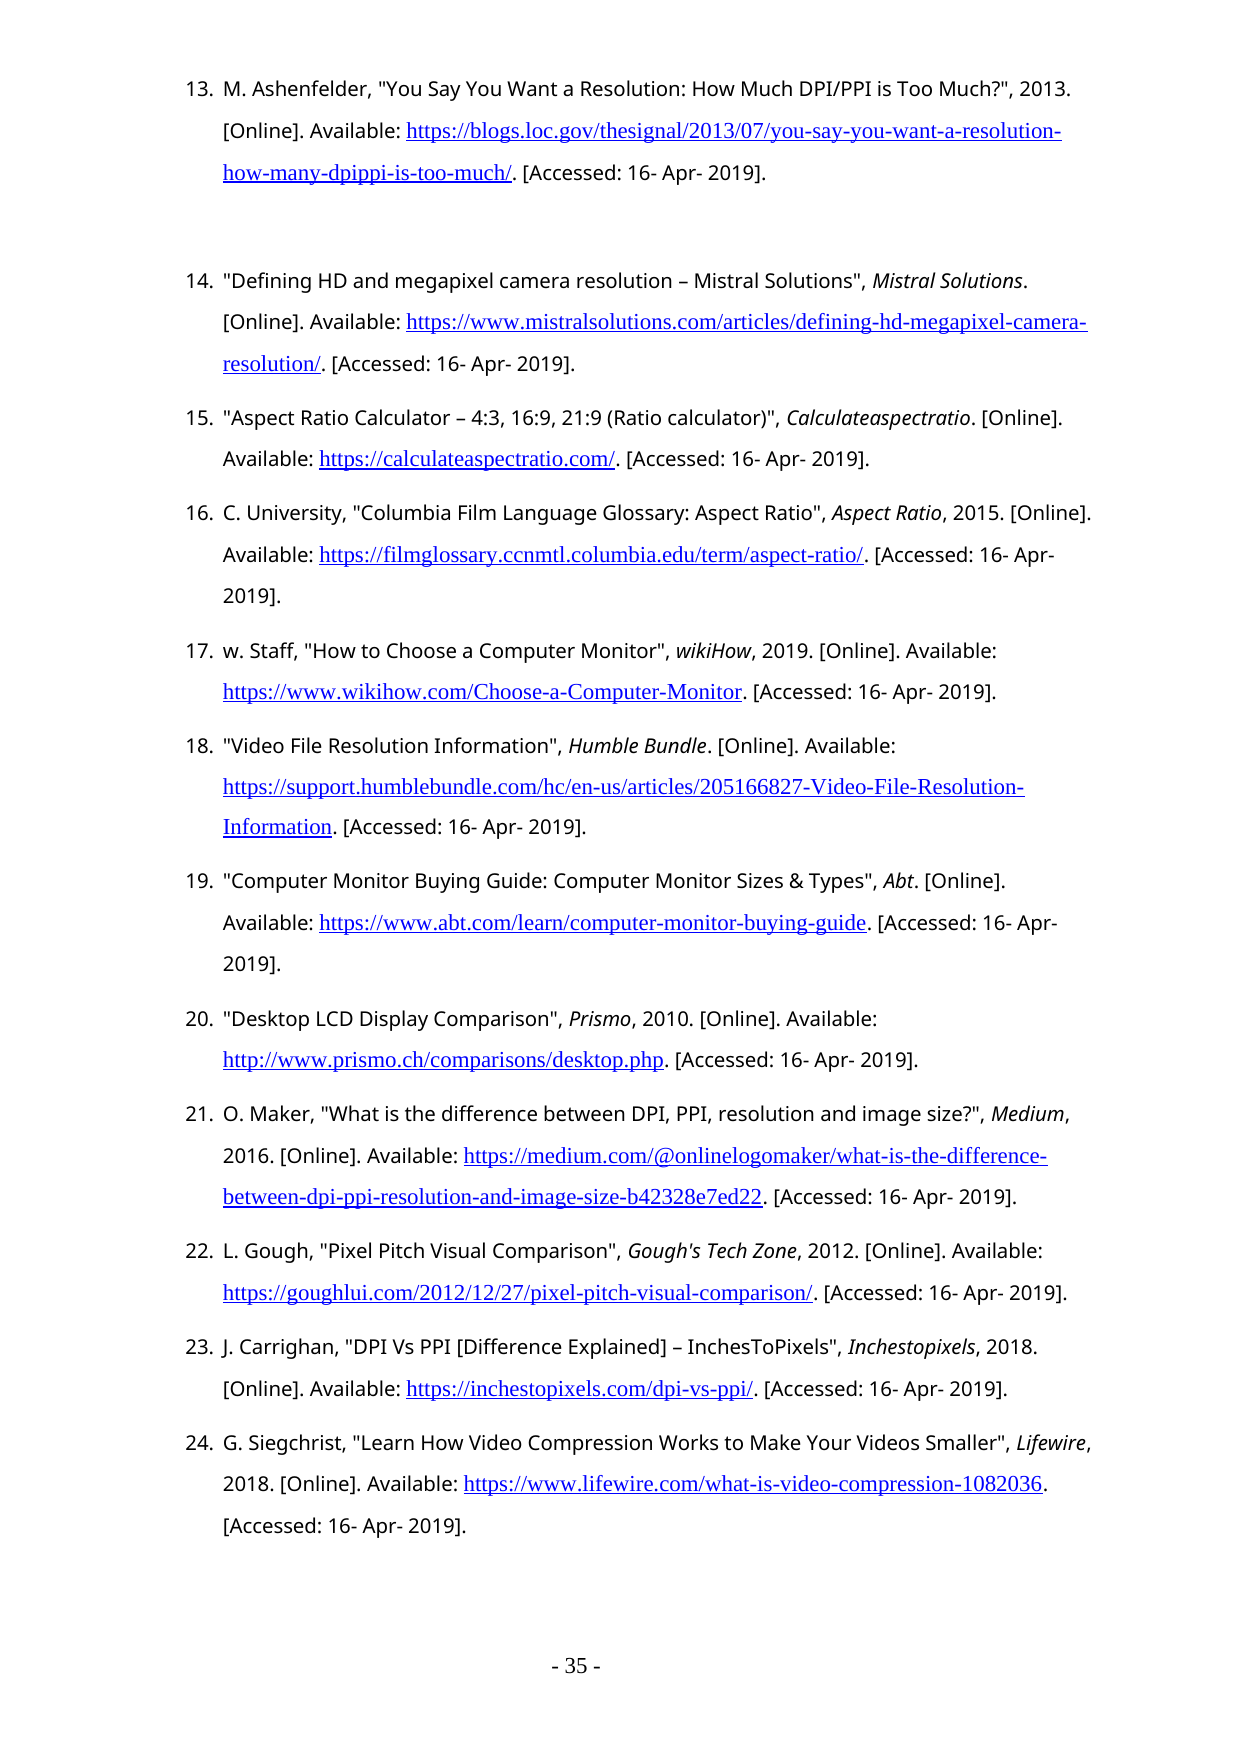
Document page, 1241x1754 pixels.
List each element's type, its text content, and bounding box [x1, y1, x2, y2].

list J. Carrighan, "DPI Vs PPI [Difference Explained] – InchesToPixels", Inchestopixels, 2018. [Online]. Available: https://inchestopixels.com/dpi-vs-ppi/. [Accessed: 16- Apr- 2019]. [185, 1333, 1092, 1402]
list w. Staff, "How to Choose a Computer Monitor", wikiHow, 2019. [Online]. Available: https://www.wikihow.com/Choose-a-Computer-Monitor. [Accessed: 16- Apr- 2019]. [185, 636, 1092, 706]
list "Desktop LCD Display Comparison", Prismo, 2010. [Online]. Available: http://www.prismo.ch/comparisons/desktop.php. [Accessed: 16- Apr- 2019]. [185, 1004, 1092, 1073]
list "Aspect Ratio Calculator – 4:3, 16:9, 21:9 (Ratio calculator)", Calculateaspectratio. [Online]. Available: https://calculateaspectratio.com/. [Accessed: 16- Apr- 2019]. [185, 403, 1092, 473]
list C. University, "Columbia Film Language Glossary: Aspect Ratio", Aspect Ratio, 2015. [Online]. Available: https://filmglossary.ccnmtl.columbia.edu/term/aspect-ratio/. [Accessed: 16- Apr- 2019]. [185, 499, 1092, 610]
list "Computer Monitor Buying Guide: Computer Monitor Sizes & Types", Abt. [Online]. Available: https://www.abt.com/learn/computer-monitor-buying-guide. [Accessed: 16- Apr- 2019]. [185, 867, 1092, 978]
list "Video File Resolution Information", Humble Bundle. [Online]. Available: https://support.humblebundle.com/hc/en-us/articles/205166827-Video-File-Resolution-Information. [Accessed: 16- Apr- 2019]. [185, 732, 1092, 841]
list M. Ashenfelder, "You Say You Want a Resolution: How Much DPI/PPI is Too Much?", 2013. [Online]. Available: https://blogs.loc.gov/thesignal/2013/07/you-say-you-want-a-resolution-how-many-dpippi-is-too-much/. [Accessed: 16- Apr- 2019]. [185, 75, 1092, 186]
list O. Maker, "What is the difference between DPI, PPI, resolution and image size?", Medium, 2016. [Online]. Available: https://medium.com/@onlinelogomaker/what-is-the-difference-between-dpi-ppi-resolution-and-image-size-b42328e7ed22. [Accessed: 16- Apr- 2019]. [185, 1100, 1092, 1211]
list G. Siegchrist, "Learn How Video Compression Works to Make Your Videos Smaller", Lifewire, 2018. [Online]. Available: https://www.lifewire.com/what-is-video-compression-1082036. [Accessed: 16- Apr- 2019]. [185, 1428, 1092, 1539]
list "Defining HD and megapixel camera resolution – Mistral Solutions", Mistral Solutions. [Online]. Available: https://www.mistralsolutions.com/articles/defining-hd-megapixel-camera-resolution/. [Accessed: 16- Apr- 2019]. [185, 266, 1092, 377]
list L. Gough, "Pixel Pitch Visual Comparison", Gough's Tech Zone, 2012. [Online]. Available: https://goughlui.com/2012/12/27/pixel-pitch-visual-comparison/. [Accessed: 16- Apr- 2019]. [185, 1237, 1092, 1306]
